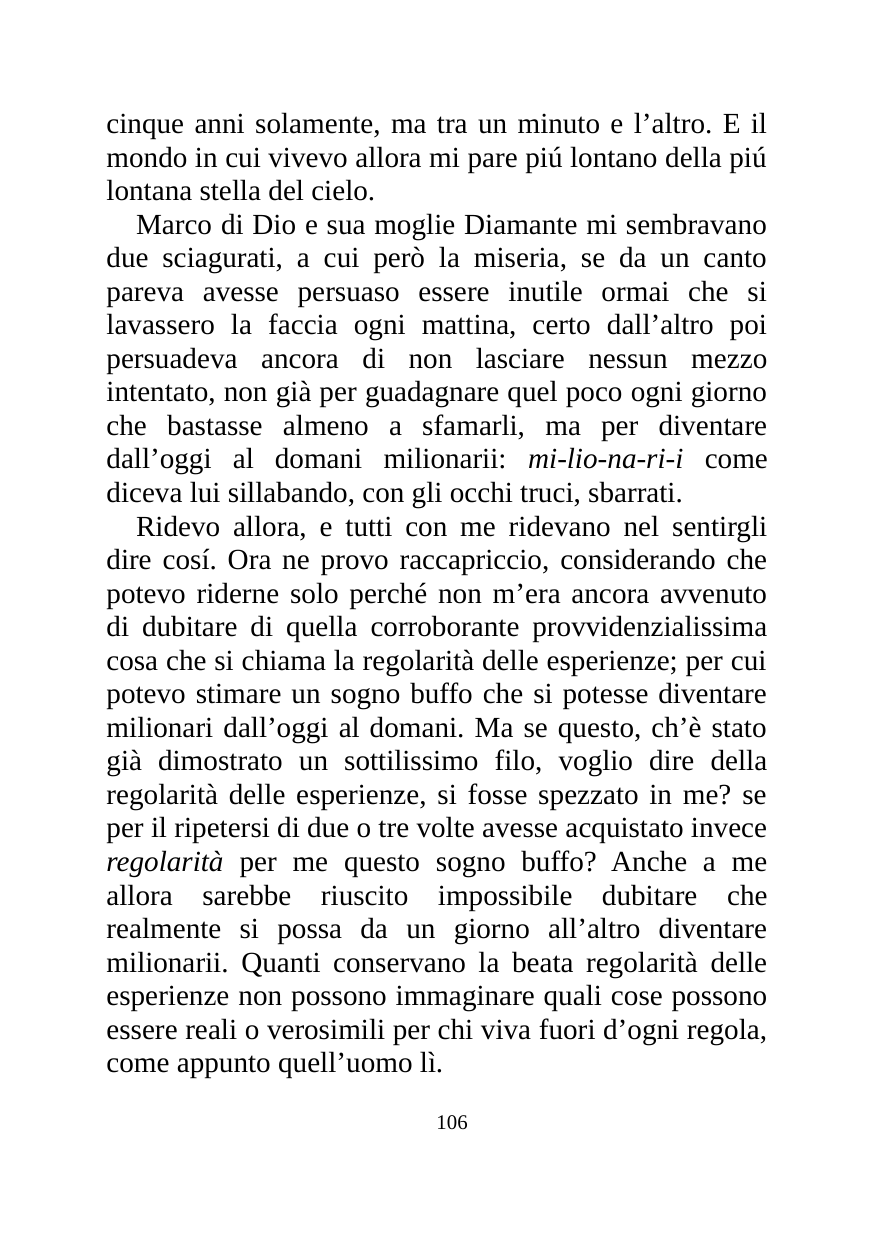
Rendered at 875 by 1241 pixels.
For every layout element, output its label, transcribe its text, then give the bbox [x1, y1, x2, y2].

text Marco di Dio e sua moglie Diamante mi sembravano due sciagurati, a cui però la miseria, se da un canto pareva avesse persuaso essere inutile ormai che si lavassero la faccia ogni mattina, certo dall’altro poi persuadeva ancora di non lasciare nessun mezzo intentato, non già per guadagnare quel poco ogni giorno che bastasse almeno a sfamarli, ma per diventare dall’oggi al domani milionarii: mi-lio-na-ri-i come diceva lui sillabando, con gli occhi truci, sbarrati. [106, 207, 768, 509]
text cinque anni solamente, ma tra un minuto e l’altro. E il mondo in cui vivevo allora mi pare piú lontano della piú lontana stella del cielo. [106, 106, 768, 207]
text Ridevo allora, e tutti con me ridevano nel sentirgli dire cosí. Ora ne provo raccapriccio, considerando che potevo riderne solo perché non m’era ancora avvenuto di dubitare di quella corroborante provvidenzialissima cosa che si chiama la regolarità delle esperienze; per cui potevo stimare un sogno buffo che si potesse diventare milionari dall’oggi al domani. Ma se questo, ch’è stato già dimostrato un sottilissimo filo, voglio dire della regolarità delle esperienze, si fosse spezzato in me? se per il ripetersi di due o tre volte avesse acquistato invece regolarità per me questo sogno buffo? Anche a me allora sarebbe riuscito impossibile dubitare che realmente si possa da un giorno all’altro diventare milionarii. Quanti conservano la beata regolarità delle esperienze non possono immaginare quali cose possono essere reali o verosimili per chi viva fuori d’ogni regola, come appunto quell’uomo lì. [106, 509, 768, 1079]
